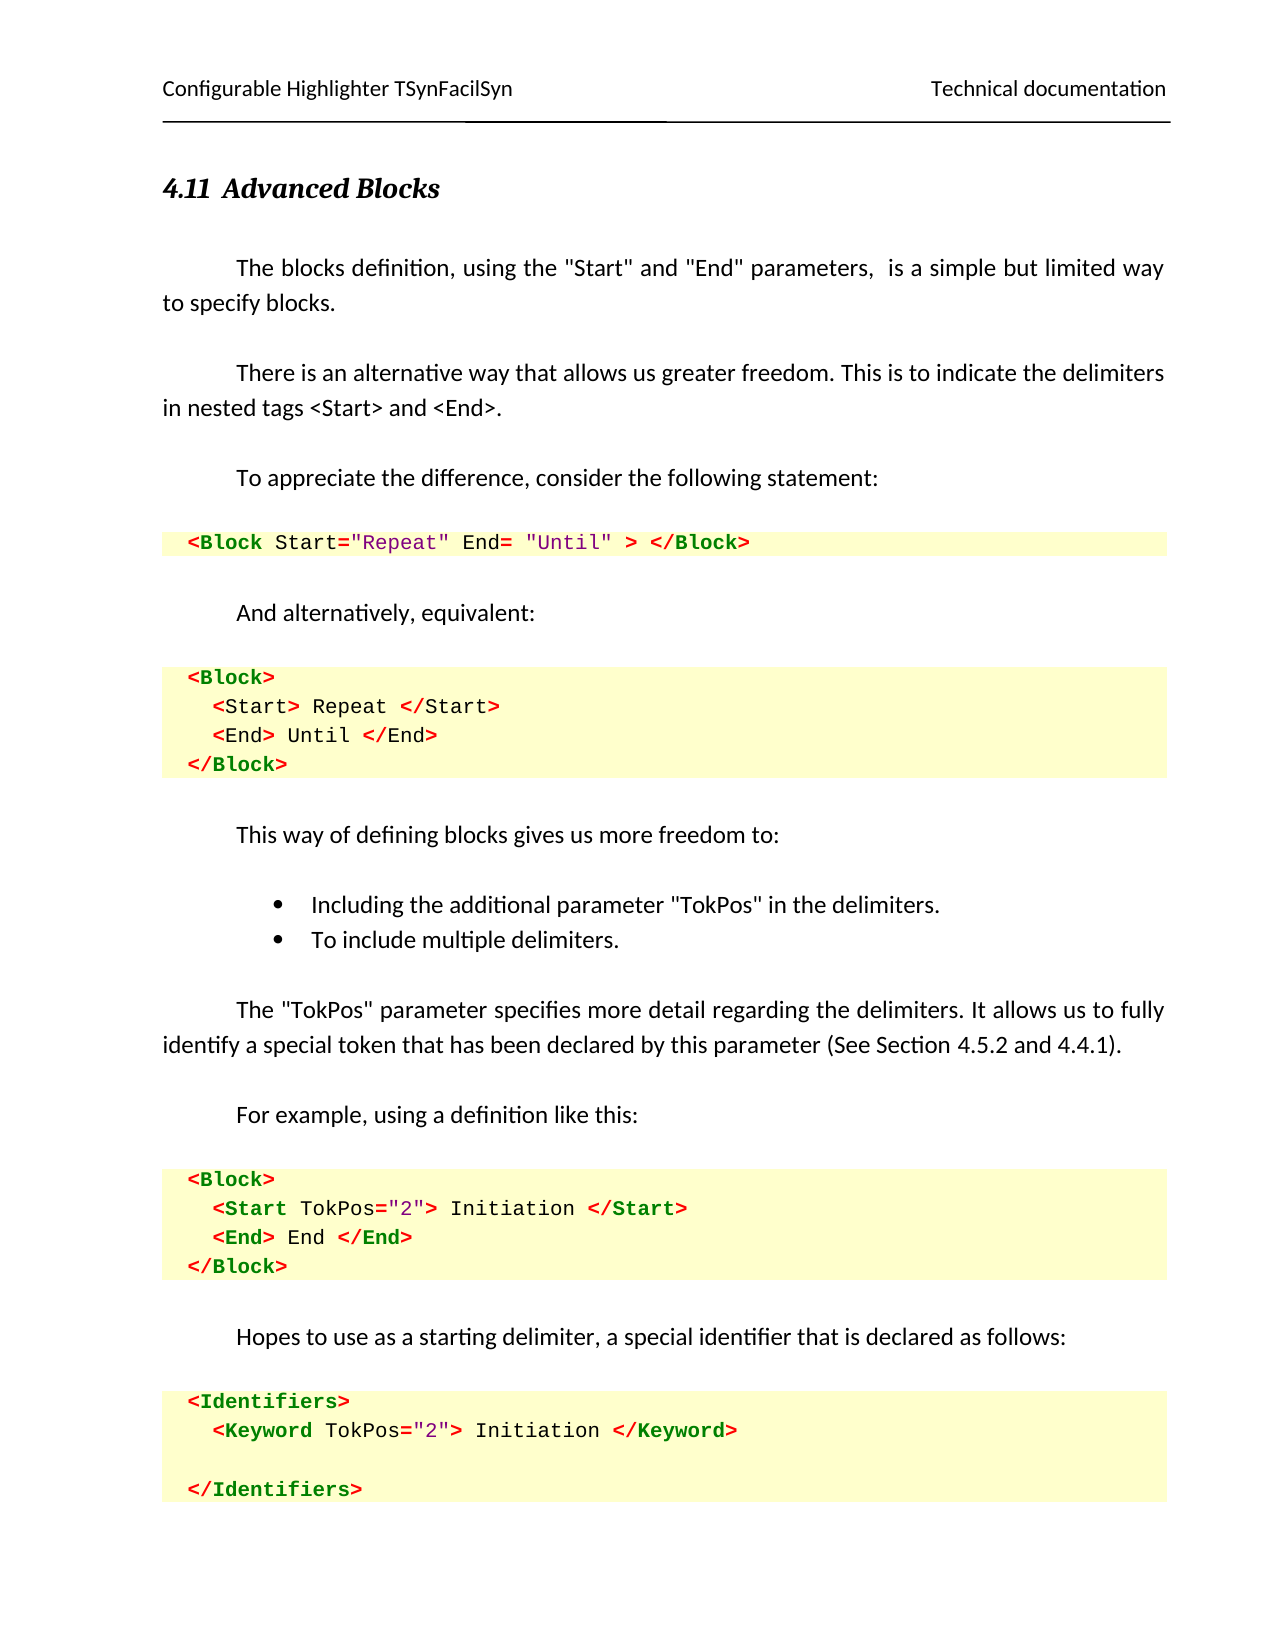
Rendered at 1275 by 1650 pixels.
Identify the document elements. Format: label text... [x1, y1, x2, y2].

text <Block Start="Repeat" End= "Until" > </Block> [162, 532, 1167, 556]
subtitle Advanced Blocks [162, 173, 1167, 206]
text <Block> [162, 1169, 1167, 1192]
text <Keyword TokPos="2"> Initiation </Keyword> [162, 1420, 1167, 1444]
text <Block> [162, 667, 1167, 690]
list Including the additional parameter "TokPos" in the delimiters. [274, 889, 1167, 919]
text And alternatively, equivalent: [162, 597, 1167, 627]
text <Start TokPos="2"> Initiation </Start> [162, 1198, 1167, 1222]
text <Identifiers> [162, 1391, 1167, 1414]
text For example, using a definition like this: [162, 1099, 1167, 1129]
text <End> Until </End> [162, 725, 1167, 749]
text Hopes to use as a starting delimiter, a special identifier that is declared as follows: [162, 1321, 1167, 1351]
text There is an alternative way that allows us greater freedom. This is to indicate the delimiters in nested tags <Start> and <End>. [162, 357, 1167, 423]
text The blocks definition, using the "Start" and "End" parameters, is a simple but limited way to specify blocks. [162, 252, 1167, 318]
text To appreciate the difference, consider the following statement: [162, 462, 1167, 493]
text </Block> [162, 754, 1167, 778]
text <Start> Repeat </Start> [162, 696, 1167, 719]
text </Block> [162, 1257, 1167, 1280]
list To include multiple delimiters. [274, 924, 1167, 954]
text <End> End </End> [162, 1227, 1167, 1251]
text This way of defining blocks gives us more freedom to: [162, 819, 1167, 849]
text The "TokPos" parameter specifies more detail regarding the delimiters. It allows us to fully identify a special token that has been declared by this parameter (See Section 4.5.2 and 4.4.1). [162, 994, 1167, 1059]
text </Identifiers> [162, 1479, 1167, 1502]
